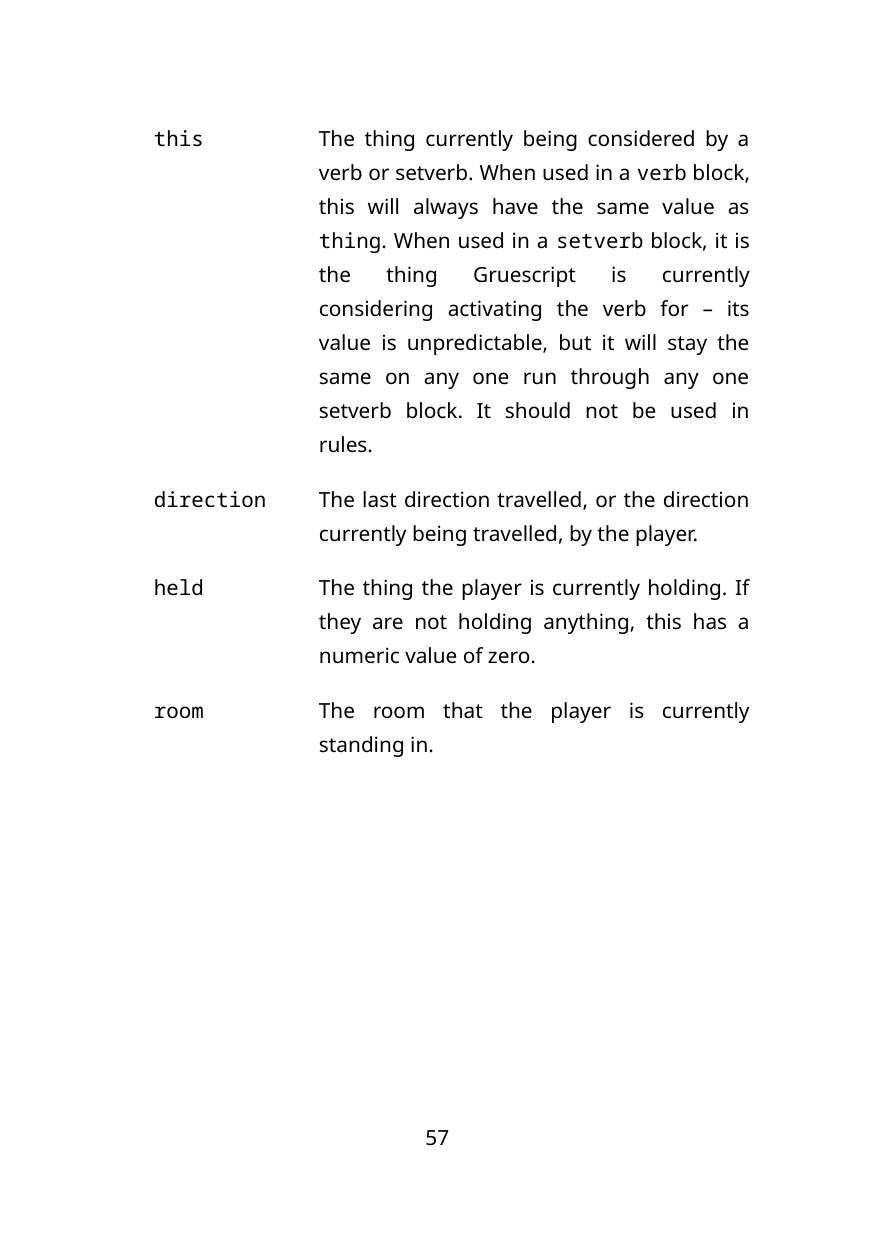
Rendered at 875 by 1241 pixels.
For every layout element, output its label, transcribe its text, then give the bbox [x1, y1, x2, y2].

table_cell The last direction travelled, or the direction currently being travelled, by the player. [313, 479, 756, 568]
table_cell The thing the player is currently holding. If they are not holding anything, this has a numeric value of zero. [313, 568, 756, 690]
table_cell The room that the player is currently standing in. [313, 690, 756, 779]
table_cell held [118, 568, 313, 690]
table_cell The thing currently being considered by a verb or setverb. When used in a verb block, this will always have the same value as thing. When used in a setverb block, it is the thing Gruescript is currently considering activating the verb for – its value is unpredictable, but it will stay the same on any one run through any one setverb block. It should not be used in rules. [313, 118, 756, 479]
table_cell direction [118, 479, 313, 568]
table_cell this [118, 118, 313, 479]
table_cell room [118, 690, 313, 779]
